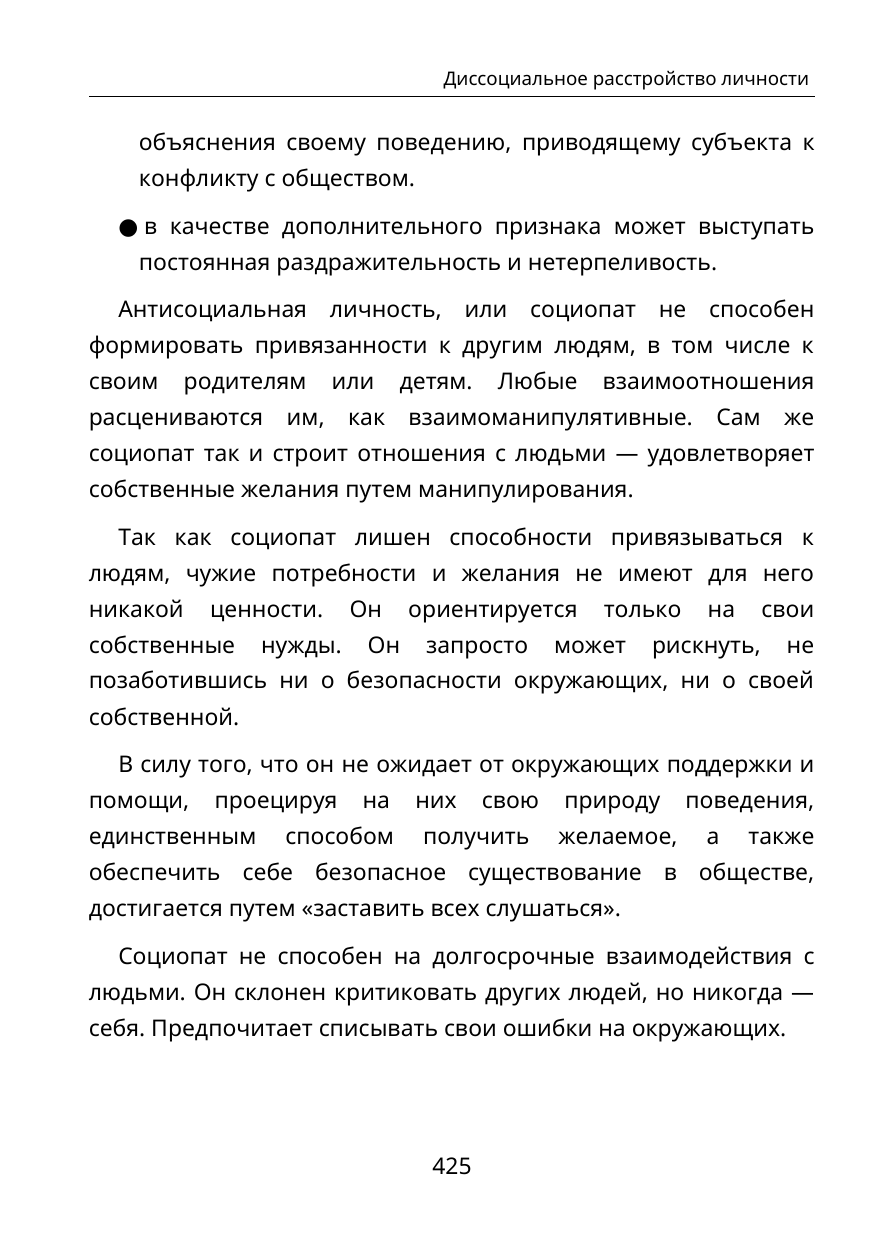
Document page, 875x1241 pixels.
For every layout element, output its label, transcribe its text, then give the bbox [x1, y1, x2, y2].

text В силу того, что он не ожидает от окружающих поддержки и помощи, проецируя на них свою природу поведения, единственным способом получить желаемое, а также обеспечить себе безопасное существование в обществе, достигается путем «заставить всех слушаться». [88, 748, 815, 923]
text Так как социопат лишен способности привязываться к людям, чужие потребности и желания не имеют для него никакой ценности. Он ориентируется только на свои собственные нужды. Он запросто может рискнуть, не позаботившись ни о безопасности окружающих, ни о своей собственной. [88, 521, 815, 732]
list объяснения своему поведению, приводящему субъекта к конфликту с обществом. [118, 126, 815, 193]
text Антисоциальная личность, или социопат не способен формировать привязанности к другим людям, в том числе к своим родителям или детям. Любые взаимоотношения расцениваются им, как взаимоманипулятивные. Сам же социопат так и строит отношения с людьми — удовлетворяет собственные желания путем манипулирования. [88, 293, 815, 504]
list в качестве дополнительного признака может выступать постоянная раздражительность и нетерпеливость. [118, 210, 815, 277]
text Социопат не способен на долгосрочные взаимодействия с людьми. Он склонен критиковать других людей, но никогда — себя. Предпочитает списывать свои ошибки на окружающих. [88, 939, 815, 1043]
